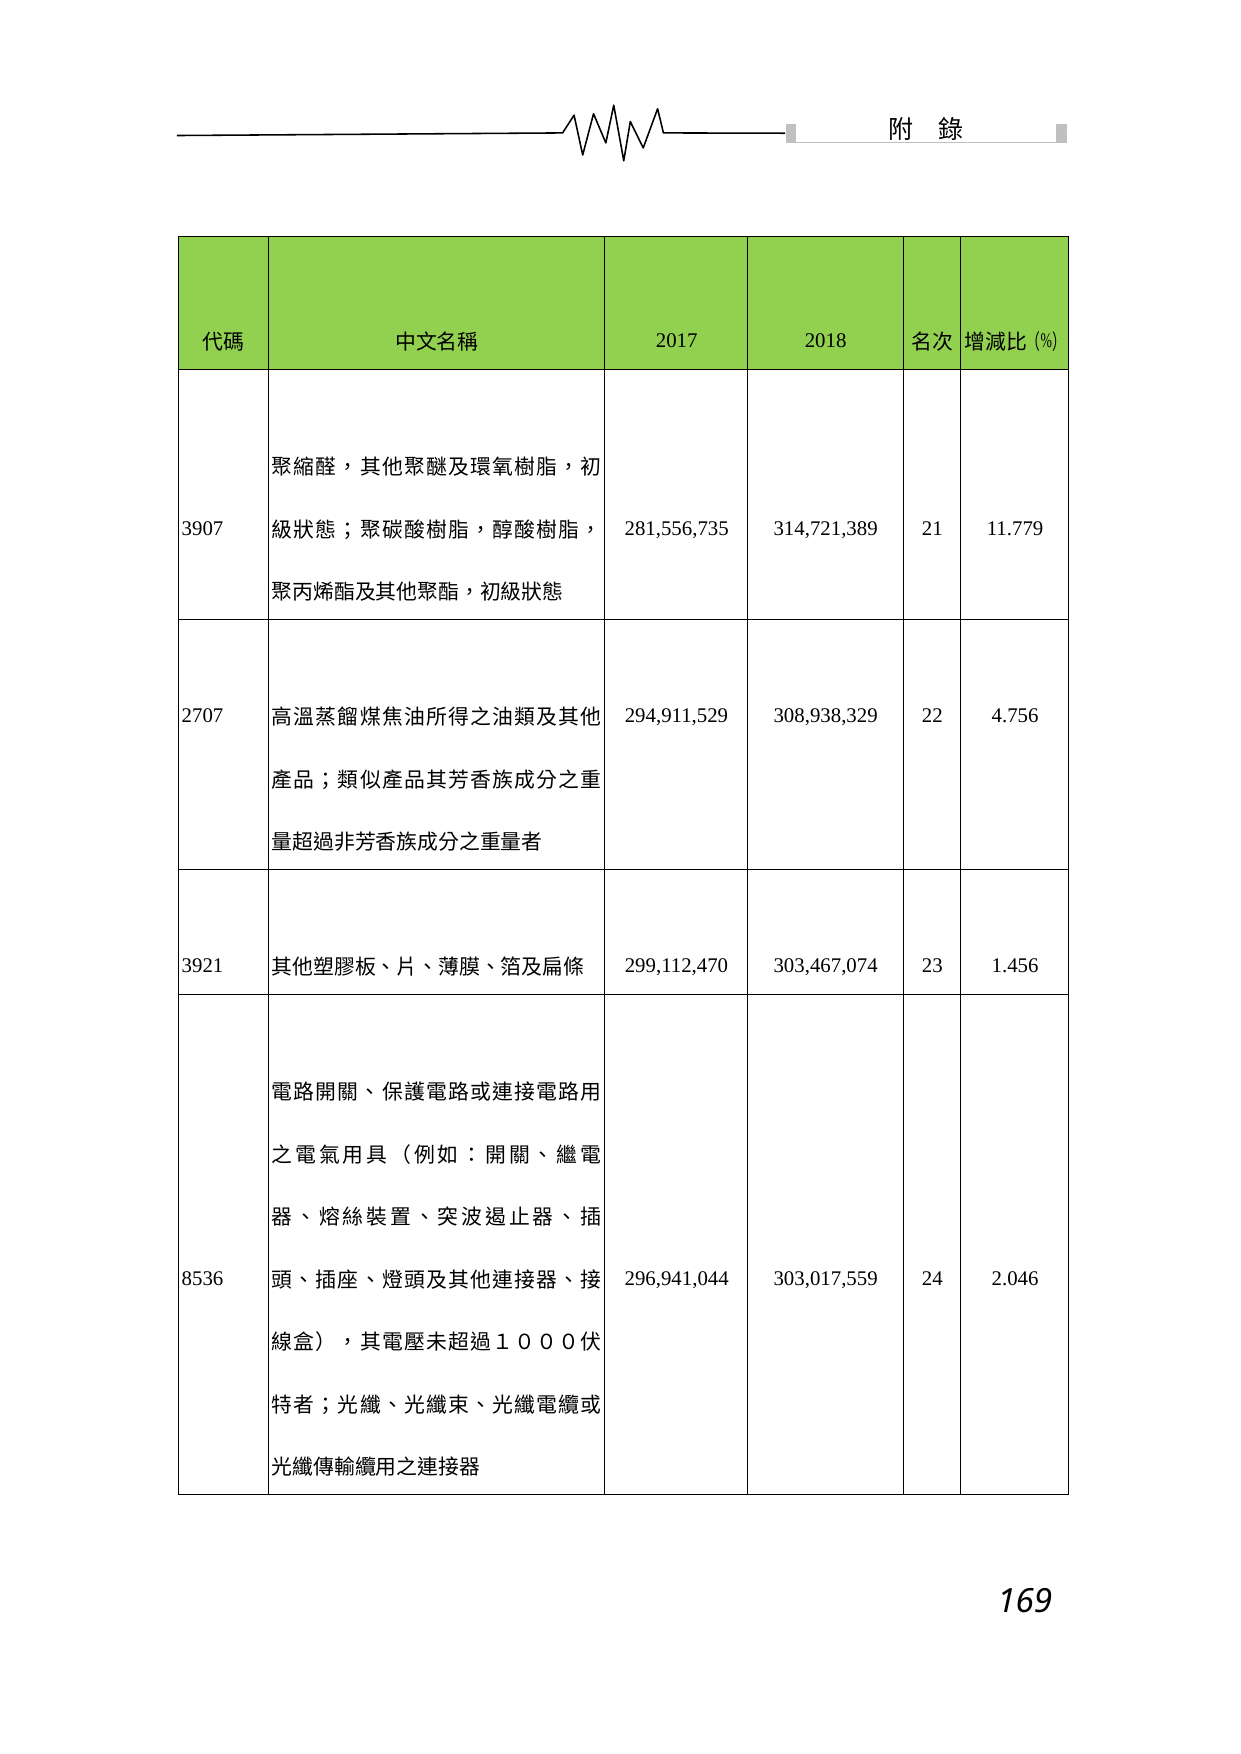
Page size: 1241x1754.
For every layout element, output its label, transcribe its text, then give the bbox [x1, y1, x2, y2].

table_cell 21 [904, 370, 960, 619]
table_header 增減比（%） [961, 237, 1068, 369]
table_cell 3907 [179, 370, 268, 619]
table_cell 303,017,559 [748, 995, 903, 1494]
table_cell 303,467,074 [748, 870, 903, 994]
table_header 2018 [748, 237, 903, 369]
table_cell 11.779 [961, 370, 1068, 619]
table_header 2017 [605, 237, 747, 369]
table_cell 高溫蒸餾煤焦油所得之油類及其他產品；類似產品其芳香族成分之重量超過非芳香族成分之重量者 [269, 620, 604, 869]
table_cell 其他塑膠板、片、薄膜、箔及扁條 [269, 870, 604, 994]
table_cell 299,112,470 [605, 870, 747, 994]
table_cell 281,556,735 [605, 370, 747, 619]
table_header 中文名稱 [269, 237, 604, 369]
table_cell 2.046 [961, 995, 1068, 1494]
table_cell 294,911,529 [605, 620, 747, 869]
table_cell 4.756 [961, 620, 1068, 869]
table_cell 2707 [179, 620, 268, 869]
table_cell 23 [904, 870, 960, 994]
table_cell 聚縮醛，其他聚醚及環氧樹脂，初級狀態；聚碳酸樹脂，醇酸樹脂，聚丙烯酯及其他聚酯，初級狀態 [269, 370, 604, 619]
table_cell 3921 [179, 870, 268, 994]
table_cell 314,721,389 [748, 370, 903, 619]
table_header 名次 [904, 237, 960, 369]
table_cell 電路開關、保護電路或連接電路用之電氣用具（例如：開關、繼電器、熔絲裝置、突波遏止器、插頭、插座、燈頭及其他連接器、接線盒），其電壓未超過１０００伏特者；光纖、光纖束、光纖電纜或光纖傳輸纜用之連接器 [269, 995, 604, 1494]
table_cell 8536 [179, 995, 268, 1494]
table_cell 1.456 [961, 870, 1068, 994]
table_cell 22 [904, 620, 960, 869]
table_cell 24 [904, 995, 960, 1494]
table_cell 308,938,329 [748, 620, 903, 869]
table_header 代碼 [179, 237, 268, 369]
table_cell 296,941,044 [605, 995, 747, 1494]
